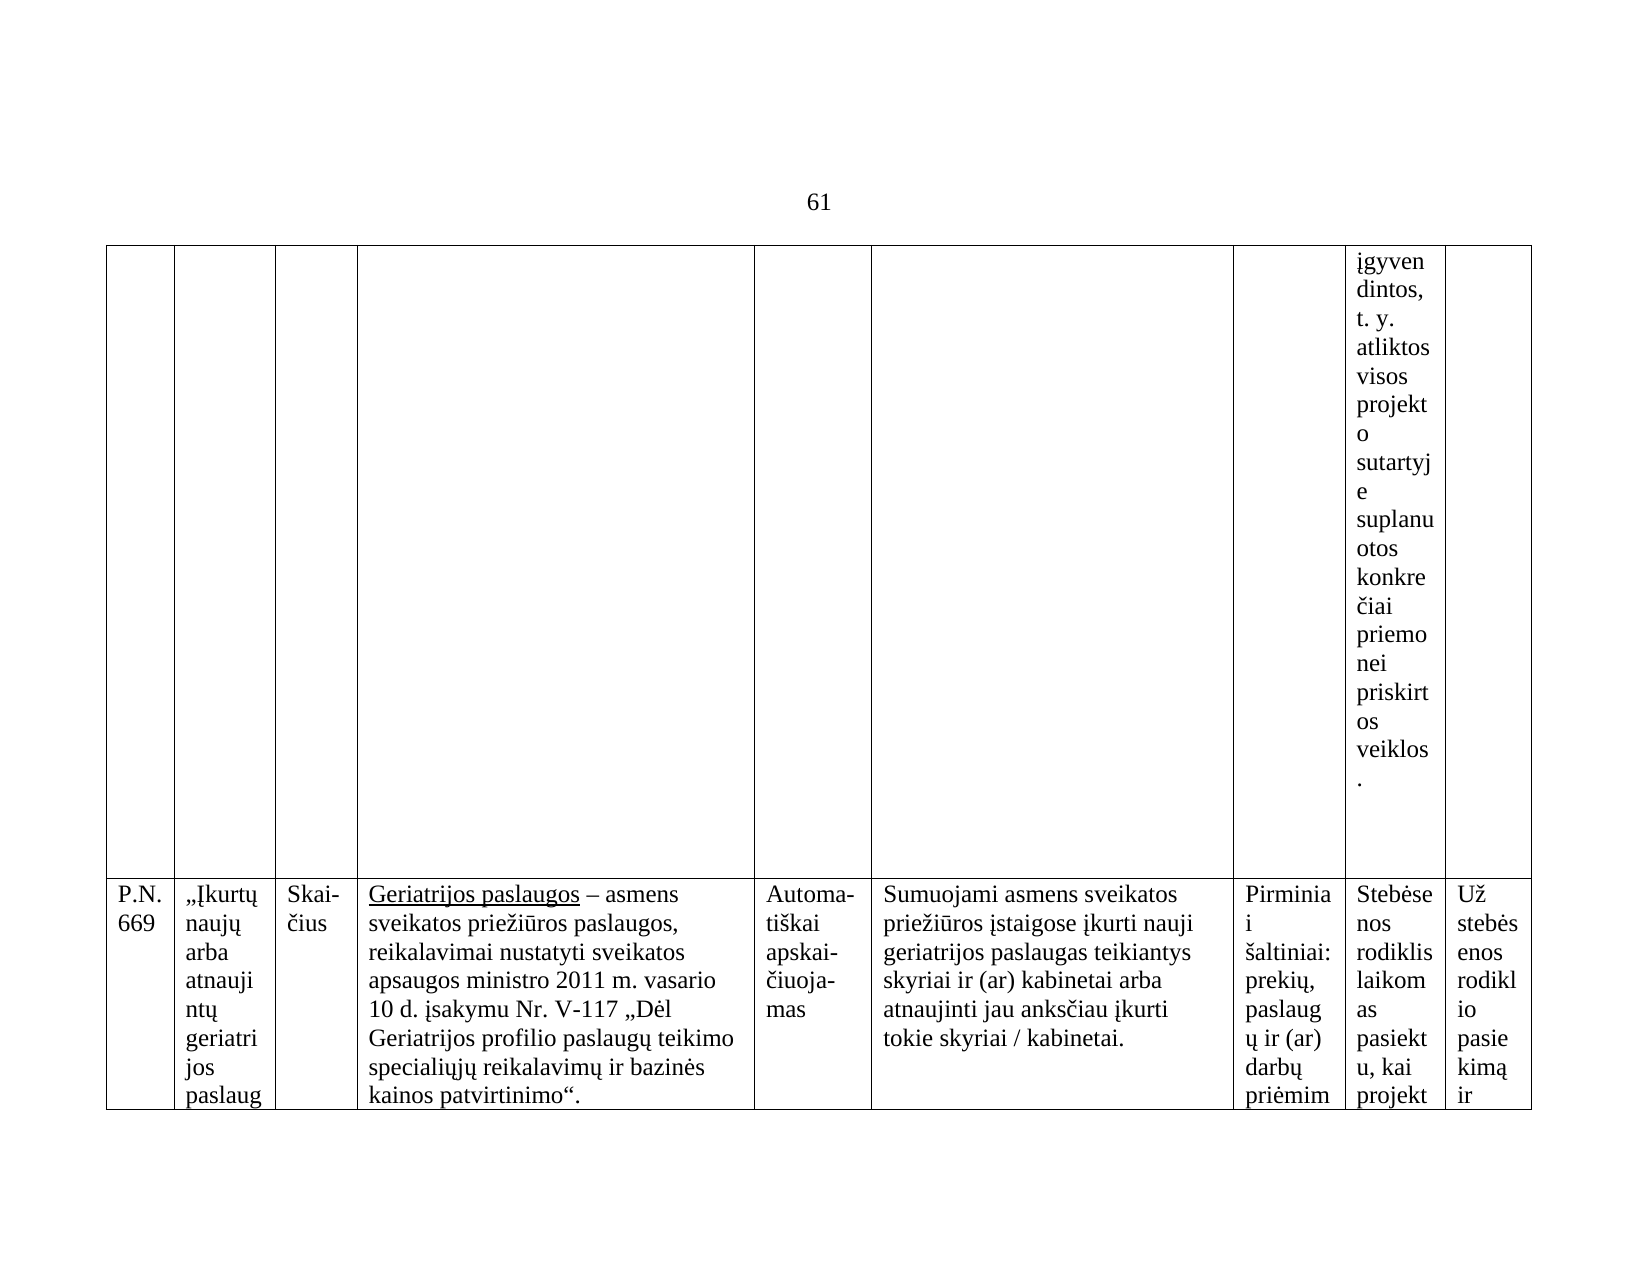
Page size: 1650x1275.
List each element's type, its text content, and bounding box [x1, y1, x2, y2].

table_cell [755, 246, 871, 878]
table_cell „Įkurtų naujų arba atnaujintų geriatrijos paslaug [175, 879, 275, 1109]
table_cell P.N.669 [107, 879, 174, 1109]
table_cell [358, 246, 754, 878]
table_cell Pirminiai šaltiniai: prekių, paslaugų ir (ar) darbų priėmim [1234, 879, 1345, 1109]
table_cell Automa-tiškai apskai-čiuoja-mas [755, 879, 871, 1109]
table_cell Sumuojami asmens sveikatos priežiūros įstaigose įkurti nauji geriatrijos paslaugas teikiantys skyriai ir (ar) kabinetai arba atnaujinti jau anksčiau įkurti tokie skyriai / kabinetai. [872, 879, 1233, 1109]
table_cell [175, 246, 275, 878]
table_cell [1446, 246, 1531, 878]
table_cell Skai-čius [276, 879, 357, 1109]
table_cell [1234, 246, 1345, 878]
table_cell Už stebėsenos rodiklio pasiekimą ir [1446, 879, 1531, 1109]
table_cell [872, 246, 1233, 878]
table_cell [107, 246, 174, 878]
table_cell įgyvendintos, t. y. atliktos visos projekto sutartyje suplanuotos konkrečiai priemonei priskirtos veiklos. [1346, 246, 1445, 878]
table_cell Geriatrijos paslaugos – asmens sveikatos priežiūros paslaugos, reikalavimai nustatyti sveikatos apsaugos ministro 2011 m. vasario 10 d. įsakymu Nr. V-117 „Dėl Geriatrijos profilio paslaugų teikimo specialiųjų reikalavimų ir bazinės kainos patvirtinimo“. [358, 879, 754, 1109]
table_cell Stebėsenos rodiklis laikomas pasiektu, kai projekt [1346, 879, 1445, 1109]
table_cell [276, 246, 357, 878]
